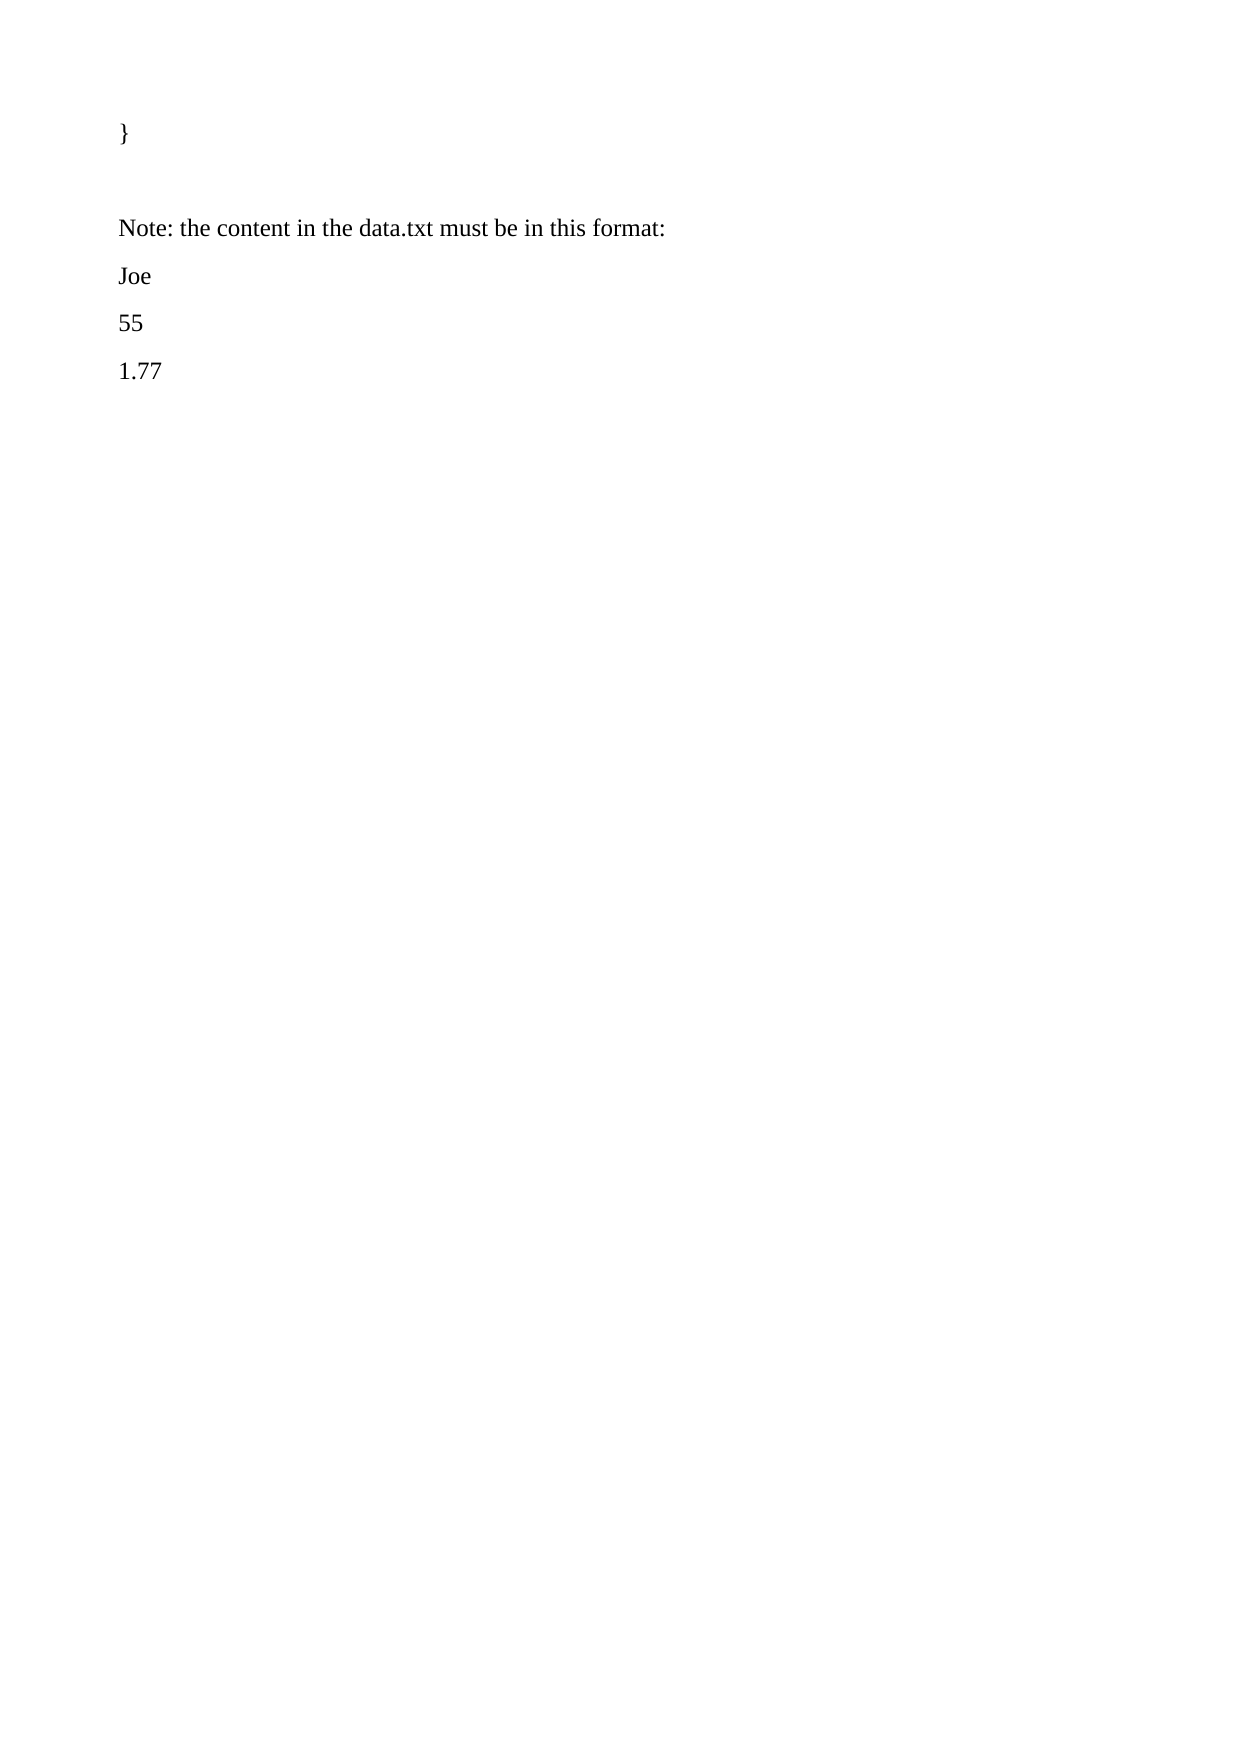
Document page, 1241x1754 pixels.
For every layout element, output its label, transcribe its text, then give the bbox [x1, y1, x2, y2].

text } [118, 118, 1122, 147]
text Joe [118, 261, 1122, 290]
text 1.77 [118, 356, 1122, 385]
text 55 [118, 308, 1122, 337]
text Note: the content in the data.txt must be in this format: [118, 213, 1122, 242]
